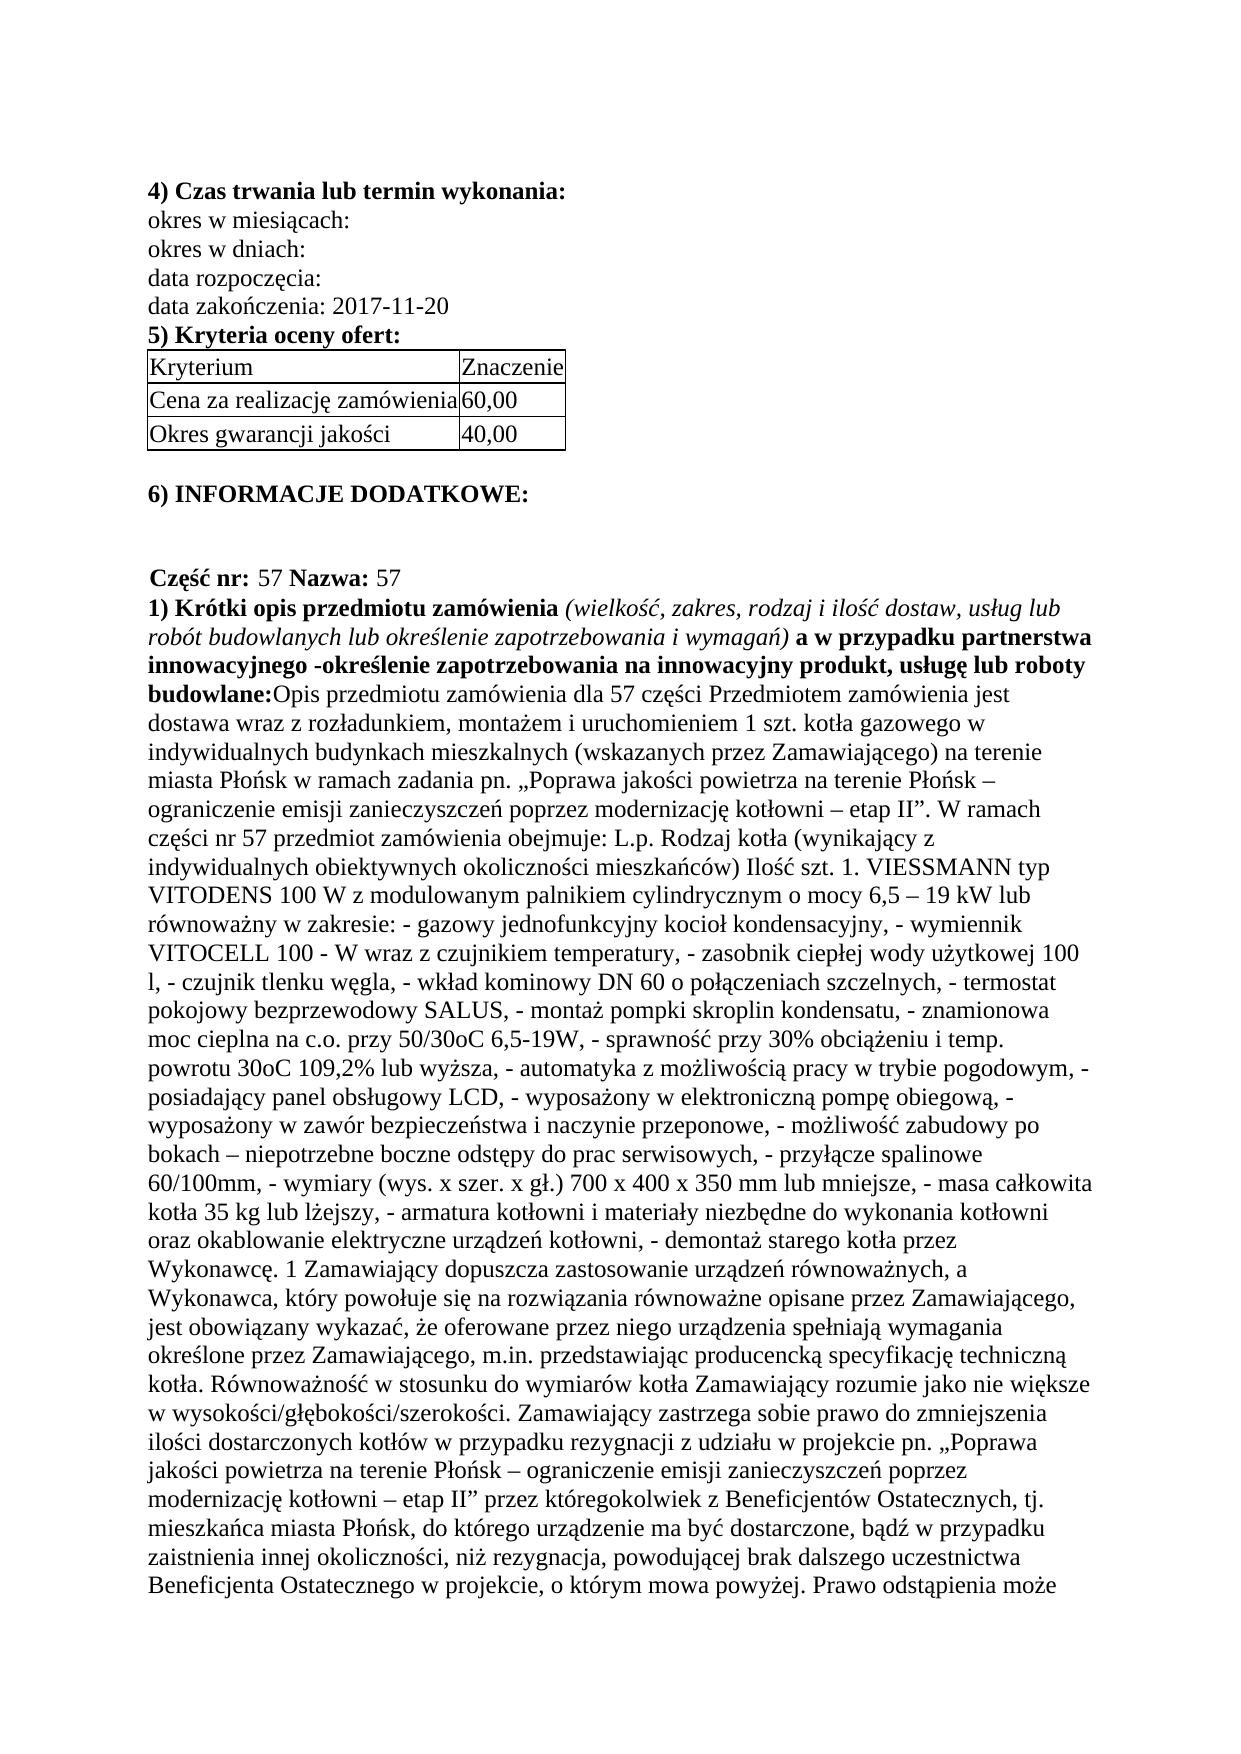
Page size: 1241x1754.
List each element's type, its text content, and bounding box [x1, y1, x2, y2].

text 6) INFORMACJE DODATKOWE: [148, 451, 1093, 536]
table_cell 40,00 [460, 417, 565, 449]
table_cell Okres gwarancji jakości [148, 417, 459, 449]
table_header Część nr: [148, 561, 256, 593]
table_header Znaczenie [460, 351, 565, 382]
table_cell 60,00 [460, 384, 565, 416]
table_cell Cena za realizację zamówienia [148, 384, 459, 416]
table_header Nazwa: [288, 561, 374, 593]
table_header Kryterium [148, 351, 459, 382]
table_header 57 [374, 561, 407, 593]
text 1) Krótki opis przedmiotu zamówienia (wielkość, zakres, rodzaj i ilość dostaw, usług lub robót budowlanych lub określenie zapotrzebowania i wymagań) a w przypadku partnerstwa innowacyjnego -określenie zapotrzebowania na innowacyjny produkt, usługę lub roboty budowlane:Opis przedmiotu zamówienia dla 57 części Przedmiotem zamówienia jest dostawa wraz z rozładunkiem, montażem i uruchomieniem 1 szt. kotła gazowego w indywidualnych budynkach mieszkalnych (wskazanych przez Zamawiającego) na terenie miasta Płońsk w ramach zadania pn. „Poprawa jakości powietrza na terenie Płońsk – ograniczenie emisji zanieczyszczeń poprzez modernizację kotłowni – etap II”. W ramach części nr 57 przedmiot zamówienia obejmuje: L.p. Rodzaj kotła (wynikający z indywidualnych obiektywnych okoliczności mieszkańców) Ilość szt. 1. VIESSMANN typ VITODENS 100 W z modulowanym palnikiem cylindrycznym o mocy 6,5 – 19 kW lub równoważny w zakresie: - gazowy jednofunkcyjny kocioł kondensacyjny, - wymiennik VITOCELL 100 - W wraz z czujnikiem temperatury, - zasobnik ciepłej wody użytkowej 100 l, - czujnik tlenku węgla, - wkład kominowy DN 60 o połączeniach szczelnych, - termostat pokojowy bezprzewodowy SALUS, - montaż pompki skroplin kondensatu, - znamionowa moc cieplna na c.o. przy 50/30oC 6,5-19W, - sprawność przy 30% obciążeniu i temp. powrotu 30oC 109,2% lub wyższa, - automatyka z możliwością pracy w trybie pogodowym, - posiadający panel obsługowy LCD, - wyposażony w elektroniczną pompę obiegową, - wyposażony w zawór bezpieczeństwa i naczynie przeponowe, - możliwość zabudowy po bokach – niepotrzebne boczne odstępy do prac serwisowych, - przyłącze spalinowe 60/100mm, - wymiary (wys. x szer. x gł.) 700 x 400 x 350 mm lub mniejsze, - masa całkowita kotła 35 kg lub lżejszy, - armatura kotłowni i materiały niezbędne do wykonania kotłowni oraz okablowanie elektryczne urządzeń kotłowni, - demontaż starego kotła przez Wykonawcę. 1 Zamawiający dopuszcza zastosowanie urządzeń równoważnych, a Wykonawca, który powołuje się na rozwiązania równoważne opisane przez Zamawiającego, jest obowiązany wykazać, że oferowane przez niego urządzenia spełniają wymagania określone przez Zamawiającego, m.in. przedstawiając producencką specyfikację techniczną kotła. Równoważność w stosunku do wymiarów kotła Zamawiający rozumie jako nie większe w wysokości/głębokości/szerokości. Zamawiający zastrzega sobie prawo do zmniejszenia ilości dostarczonych kotłów w przypadku rezygnacji z udziału w projekcie pn. „Poprawa jakości powietrza na terenie Płońsk – ograniczenie emisji zanieczyszczeń poprzez modernizację kotłowni – etap II” przez któregokolwiek z Beneficjentów Ostatecznych, tj. mieszkańca miasta Płońsk, do którego urządzenie ma być dostarczone, bądź w przypadku zaistnienia innej okoliczności, niż rezygnacja, powodującej brak dalszego uczestnictwa Beneficjenta Ostatecznego w projekcie, o którym mowa powyżej. Prawo odstąpienia może [148, 593, 1093, 1599]
text 4) Czas trwania lub termin wykonania: okres w miesiącach: okres w dniach: data rozpoczęcia: data zakończenia: 2017-11-20 5) Kryteria oceny ofert: [148, 148, 1093, 349]
table_header 57 [256, 561, 287, 593]
